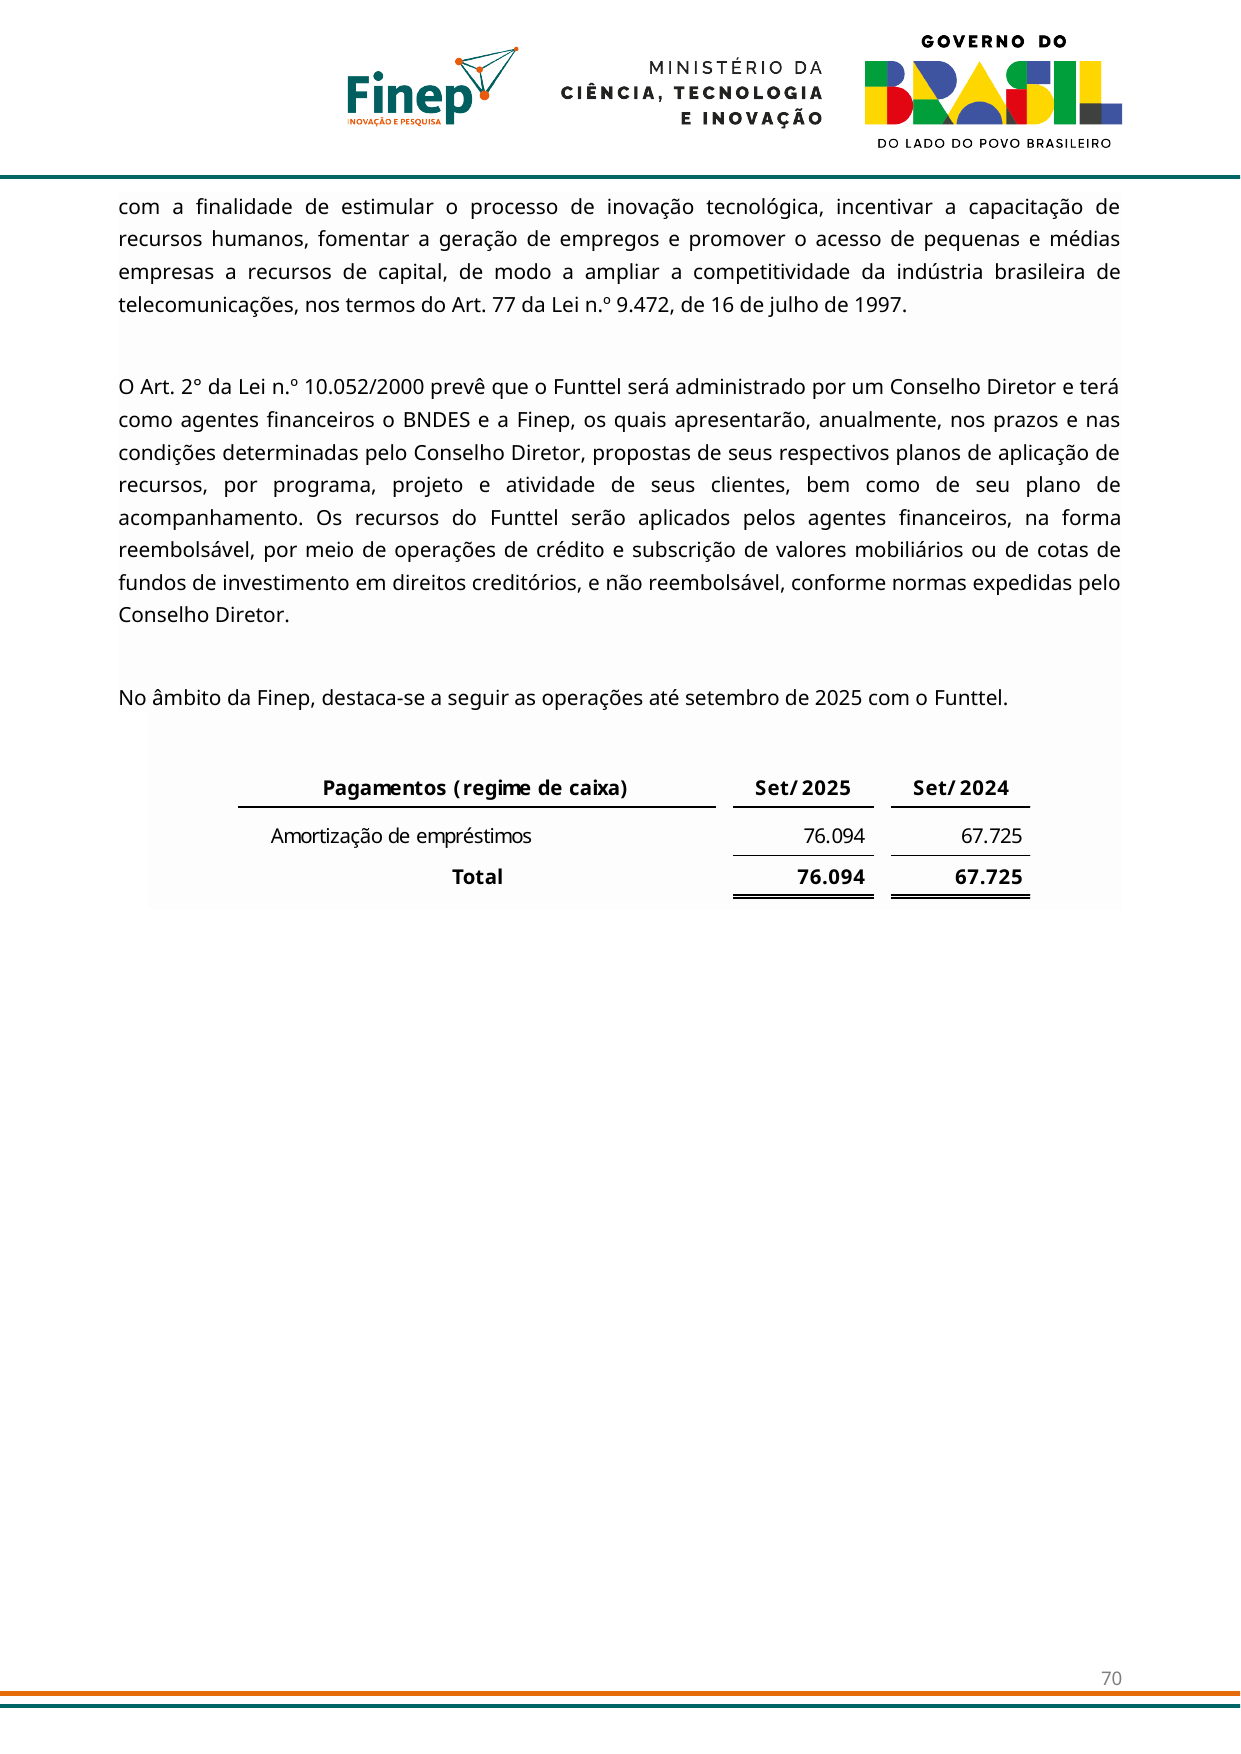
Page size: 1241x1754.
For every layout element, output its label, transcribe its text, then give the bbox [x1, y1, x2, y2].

text O Art. 2° da Lei n.º 10.052/2000 prevê que o Funttel será administrado por um Conselho Diretor e terá como agentes financeiros o BNDES e a Finep, os quais apresentarão, anualmente, nos prazos e nas condições determinadas pelo Conselho Diretor, propostas de seus respectivos planos de aplicação de recursos, por programa, projeto e atividade de seus clientes, bem como de seu plano de acompanhamento. Os recursos do Funttel serão aplicados pelos agentes financeiros, na forma reembolsável, por meio de operações de crédito e subscrição de valores mobiliários ou de cotas de fundos de investimento em direitos creditórios, e não reembolsável, conforme normas expedidas pelo Conselho Diretor. [118, 372, 1122, 629]
text No âmbito da Finep, destaca-se a seguir as operações até setembro de 2025 com o Funttel. [118, 683, 1122, 712]
text com a finalidade de estimular o processo de inovação tecnológica, incentivar a capacitação de recursos humanos, fomentar a geração de empregos e promover o acesso de pequenas e médias empresas a recursos de capital, de modo a ampliar a competitividade da indústria brasileira de telecomunicações, nos termos do Art. 77 da Lei n.º 9.472, de 16 de julho de 1997. [118, 192, 1122, 318]
